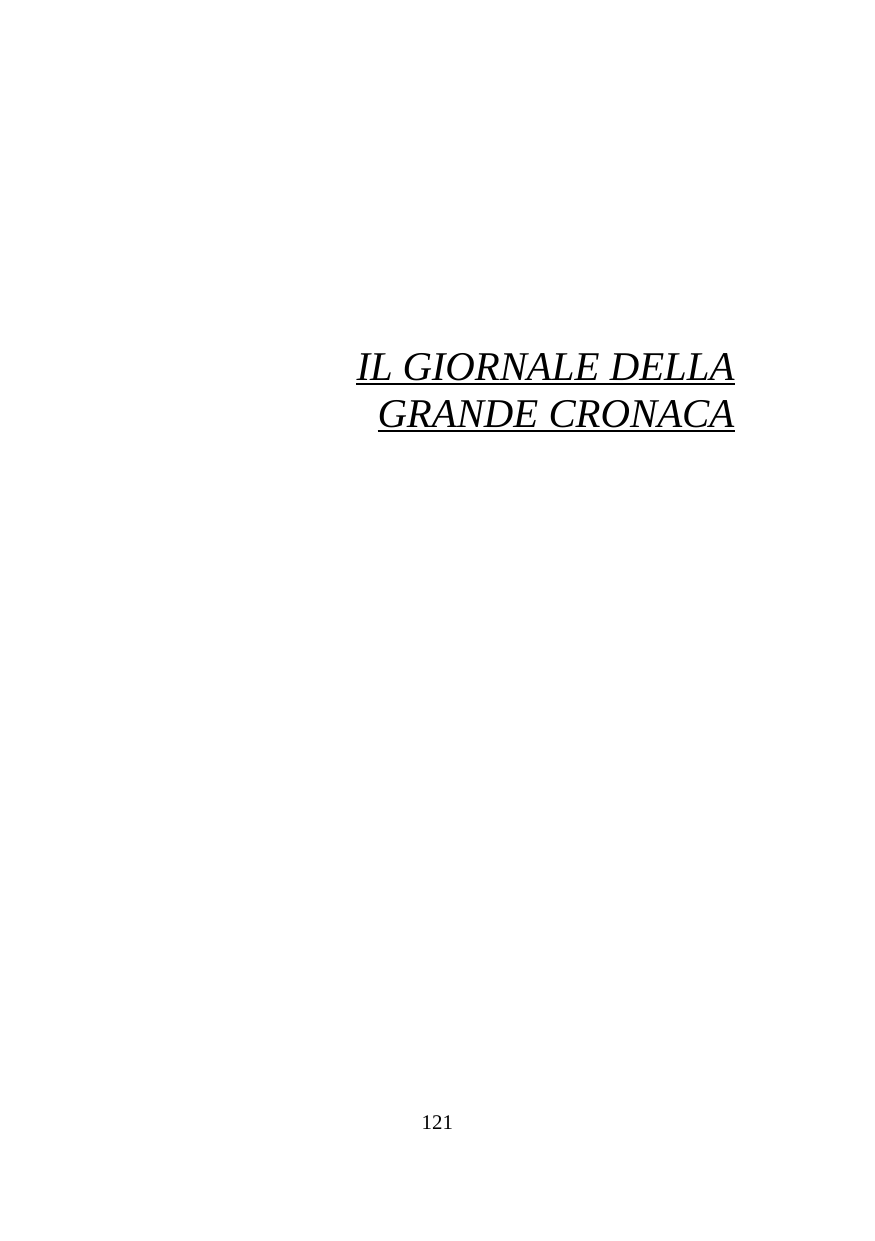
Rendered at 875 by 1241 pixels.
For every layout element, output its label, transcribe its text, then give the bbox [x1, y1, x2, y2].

subtitle IL GIORNALE DELLA GRANDE CRONACA [106, 342, 738, 436]
